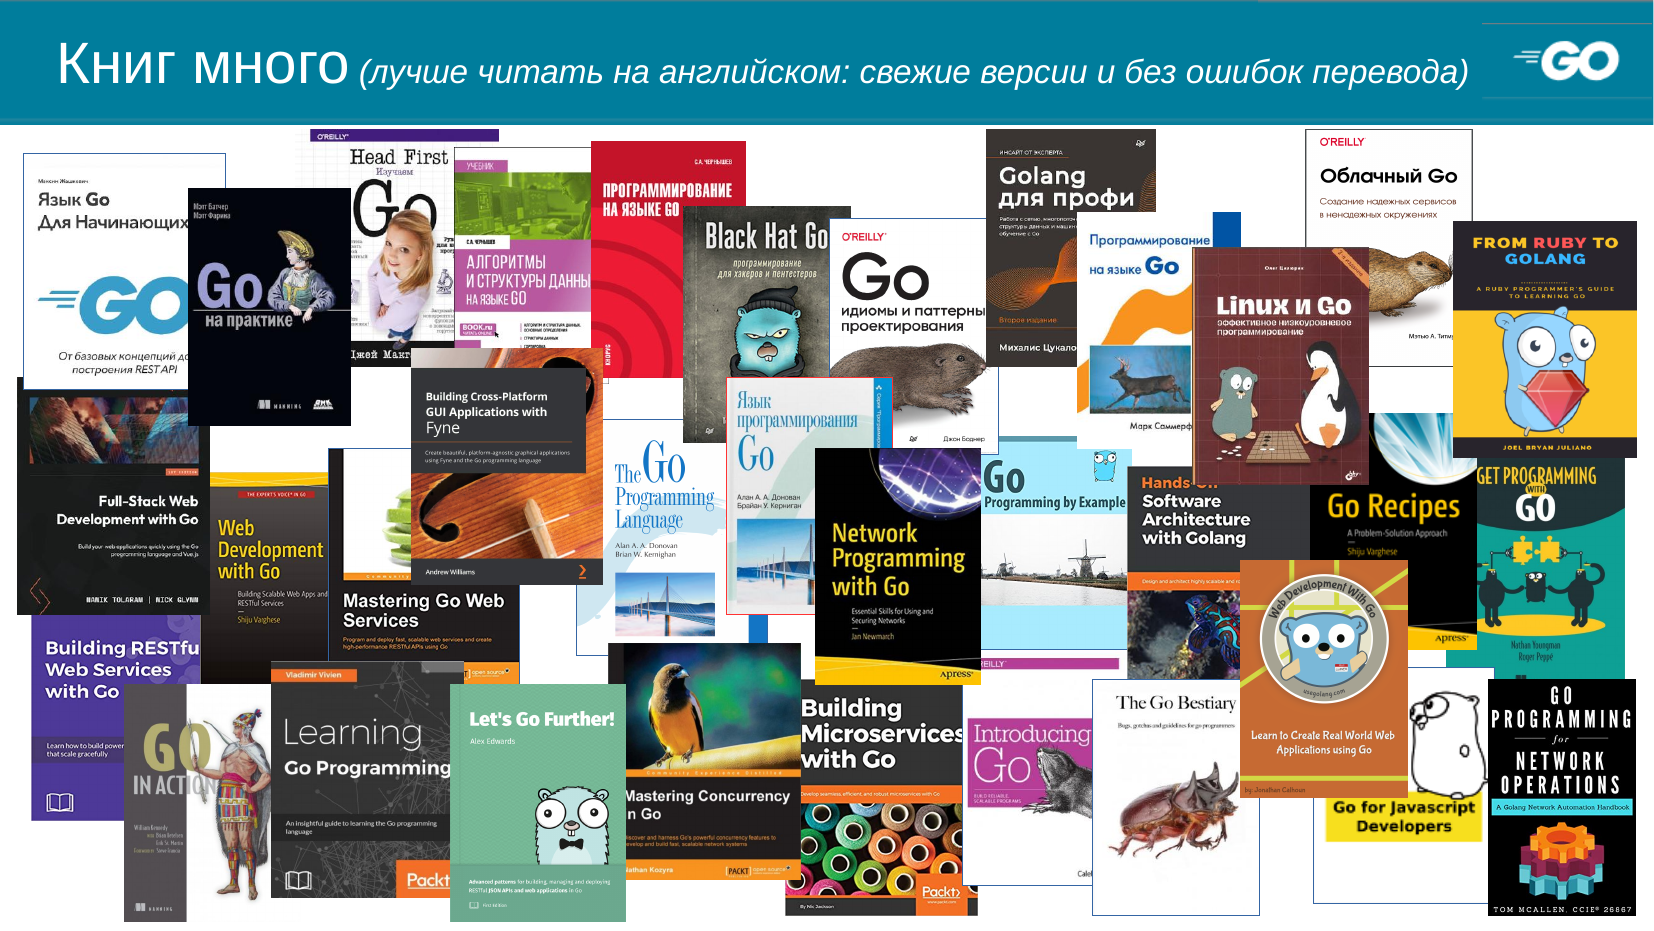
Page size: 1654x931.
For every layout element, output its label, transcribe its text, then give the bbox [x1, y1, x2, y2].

picture [1542, 41, 1619, 81]
text_box Книг много (лучше читать на английском: свежие версии и без ошибок перевода) [41, 23, 1495, 104]
picture [17, 129, 1637, 922]
